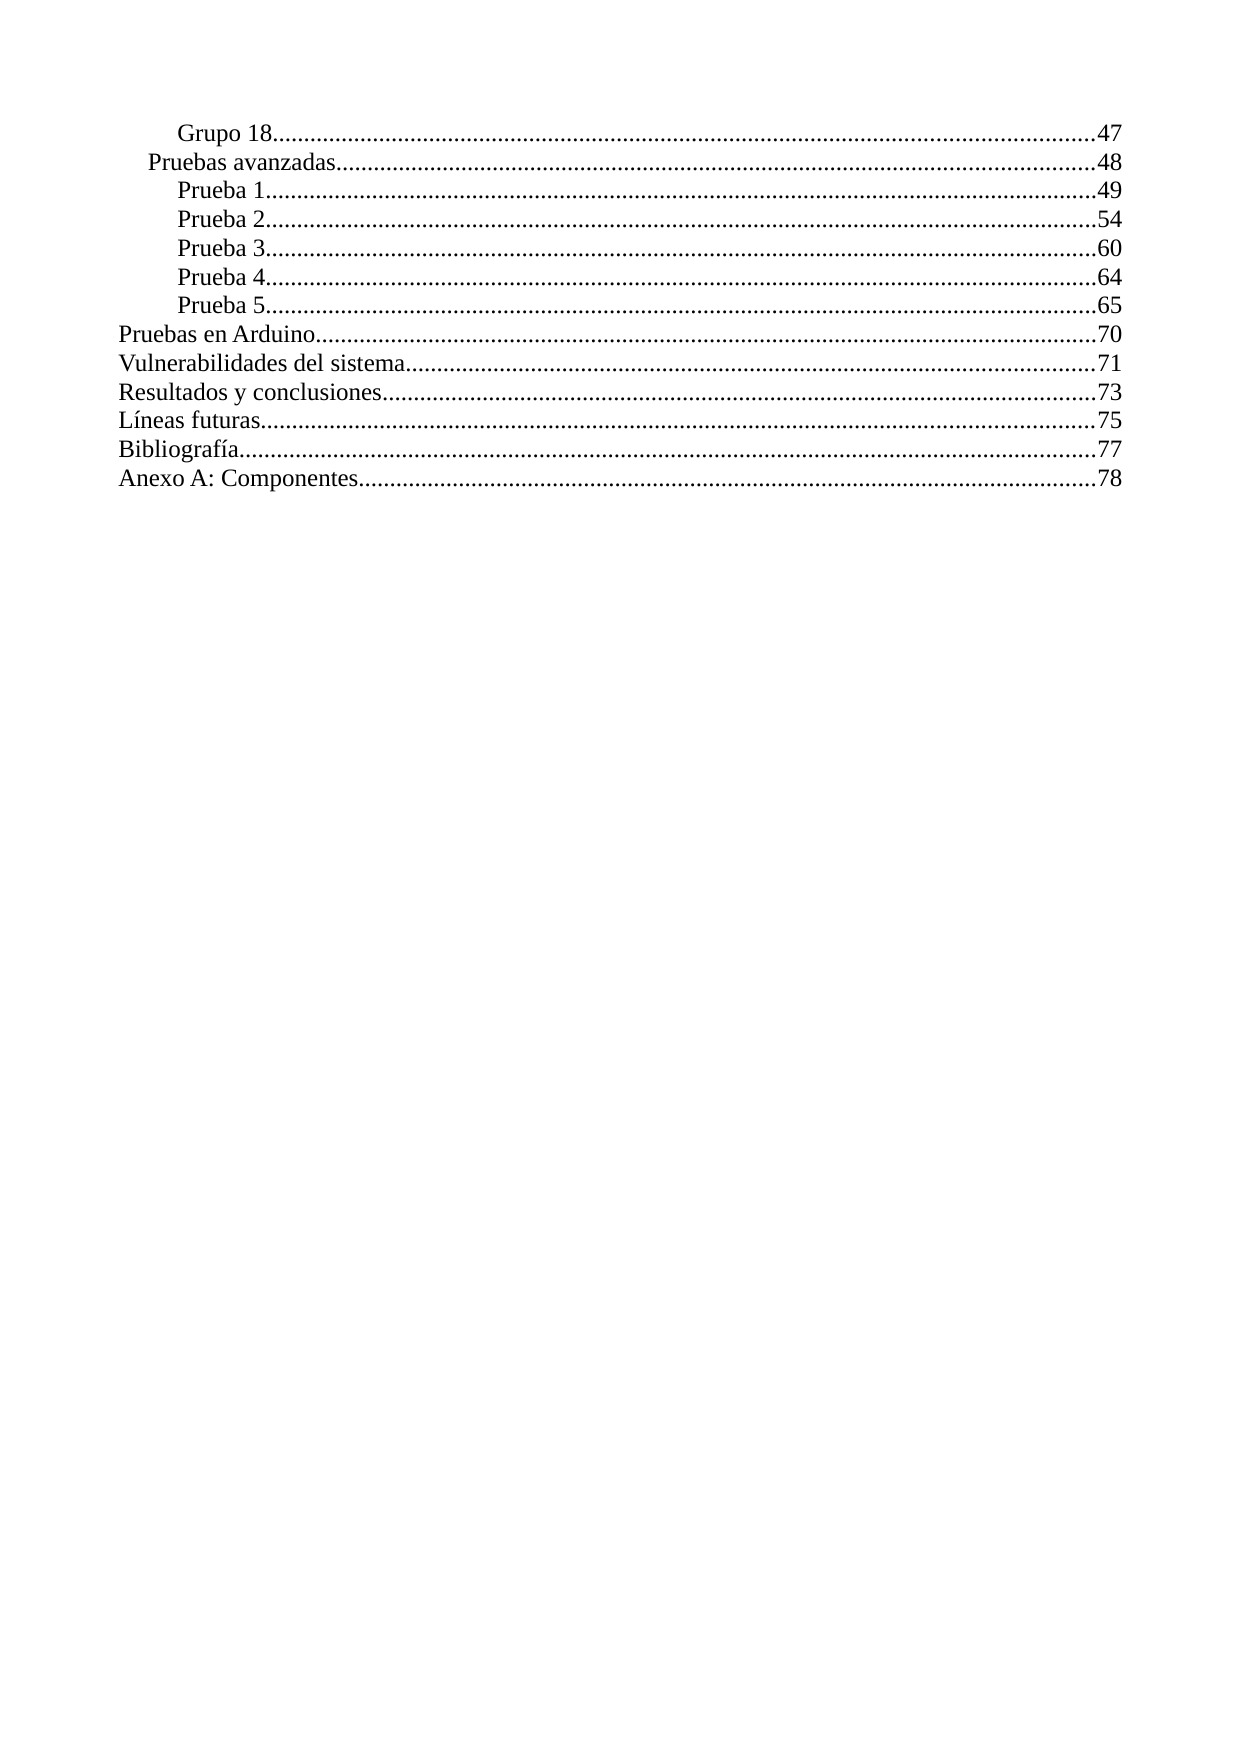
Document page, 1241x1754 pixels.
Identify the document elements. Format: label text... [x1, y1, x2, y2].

text Prueba 4 64 [177, 262, 1122, 291]
text Prueba 5 65 [177, 291, 1122, 319]
text Prueba 1 49 [177, 176, 1122, 204]
text Grupo 18 47 [177, 118, 1122, 147]
text Vulnerabilidades del sistema 71 [118, 348, 1122, 377]
text Pruebas en Arduino 70 [118, 319, 1122, 348]
text Resultados y conclusiones 73 [118, 377, 1122, 406]
text Bibliografía 77 [118, 434, 1122, 463]
text Líneas futuras 75 [118, 406, 1122, 434]
text Prueba 3 60 [177, 233, 1122, 262]
text Pruebas avanzadas 48 [148, 147, 1122, 176]
text Prueba 2 54 [177, 204, 1122, 233]
text Anexo A: Componentes 78 [118, 463, 1122, 492]
